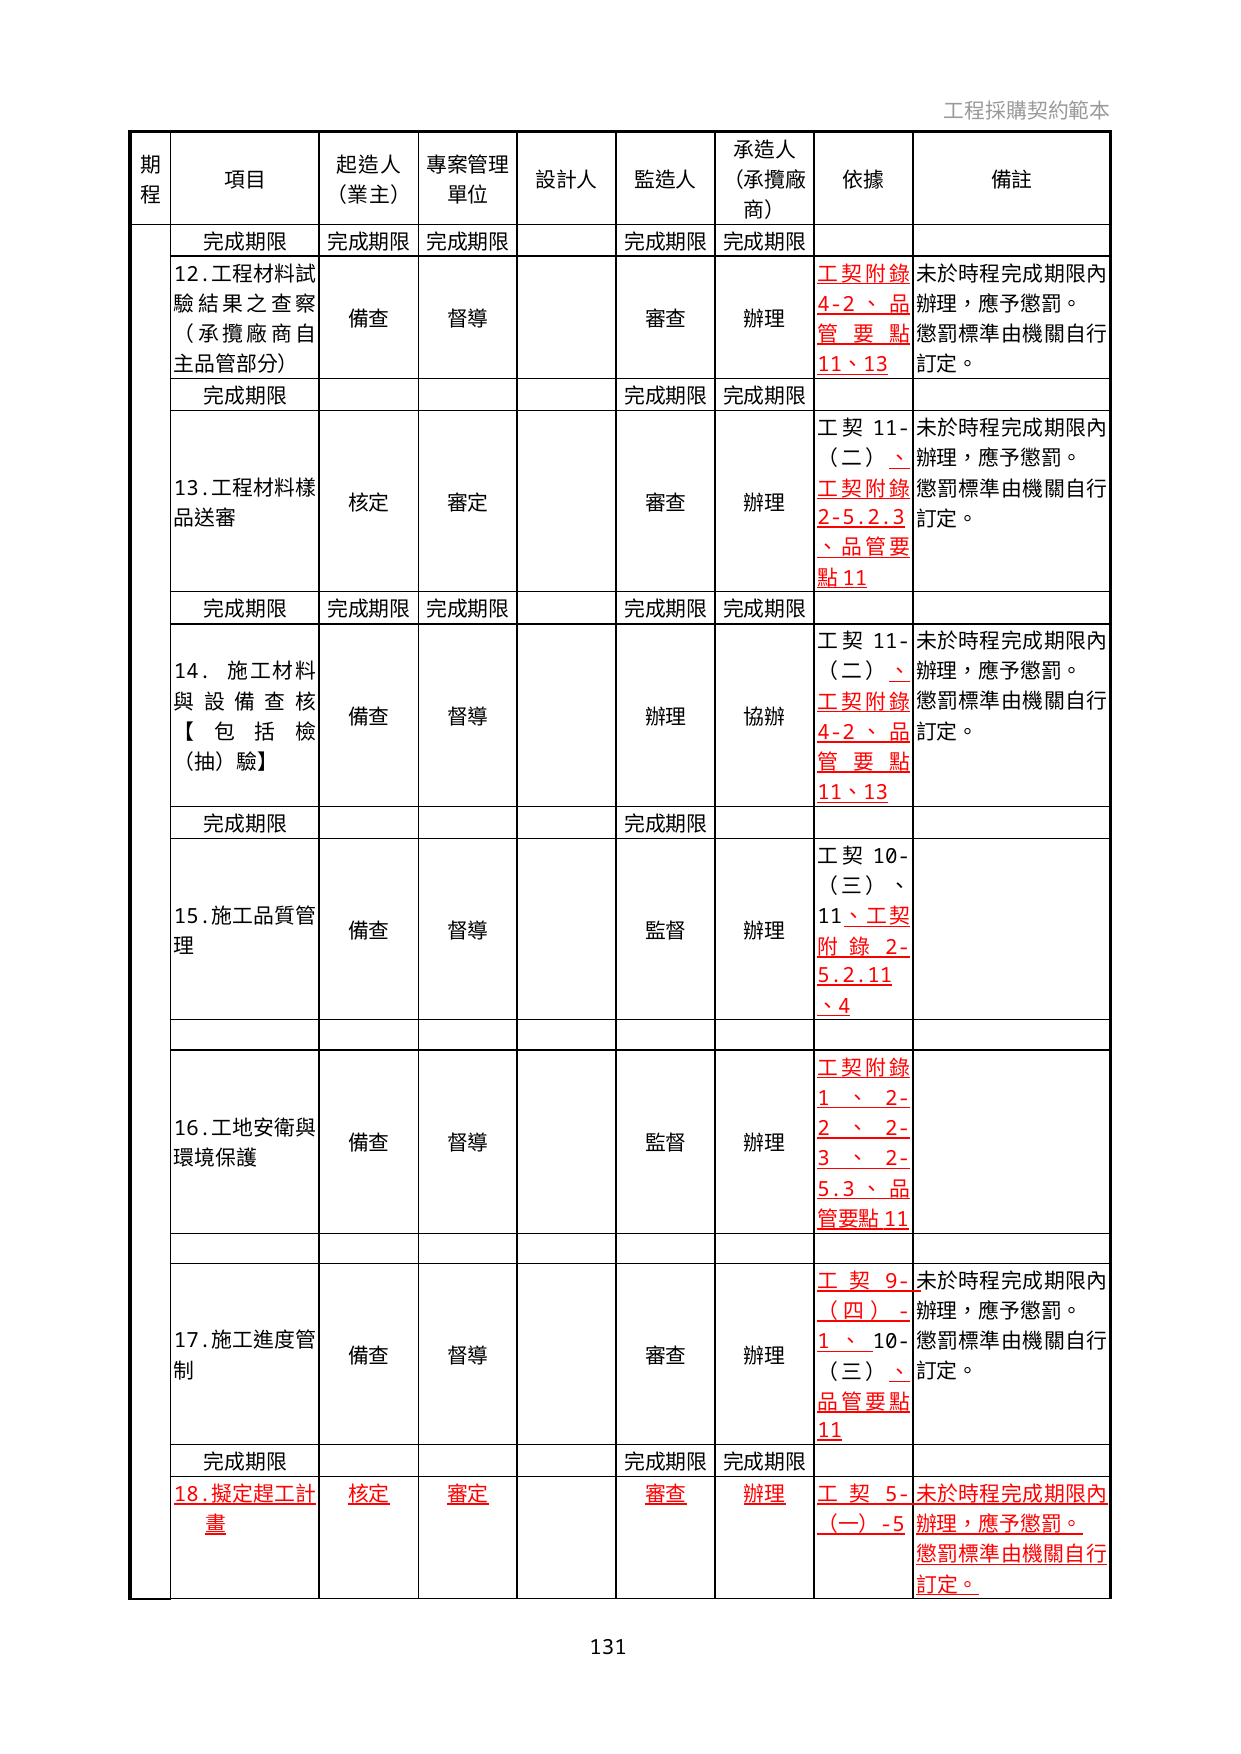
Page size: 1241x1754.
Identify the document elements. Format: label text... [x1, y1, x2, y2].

table_cell 審查 [617, 257, 714, 378]
table_cell 未於時程完成期限內辦理，應予懲罰。 懲罰標準由機關自行訂定。 [914, 625, 1109, 806]
table_cell [518, 257, 615, 378]
table_cell [815, 807, 912, 838]
table_cell 工契5-（一）-5 [815, 1477, 912, 1598]
table_cell 備查 [320, 625, 418, 806]
table_cell 14. 施工材料與設備查核【包括檢（抽）驗】 [171, 625, 318, 806]
table_cell [419, 807, 516, 838]
table_cell 完成期限 [716, 1445, 813, 1476]
table_cell 完成期限 [171, 225, 318, 255]
table_cell [320, 1020, 418, 1049]
table_cell 辦理 [716, 257, 813, 378]
table_header 項目 [171, 133, 318, 224]
table_cell [171, 1020, 318, 1049]
table_cell 13.工程材料樣品送審 [171, 411, 318, 591]
table_cell 核定 [320, 411, 418, 591]
table_cell [419, 379, 516, 410]
table_cell 工契附錄1、2-2、2-3、2-5.3、品管要點11 [815, 1051, 912, 1232]
table_cell [419, 1445, 516, 1476]
table_cell [617, 1234, 714, 1262]
table_cell [518, 807, 615, 838]
table_cell 審查 [617, 1477, 714, 1598]
table_cell [914, 1020, 1109, 1049]
table_cell [716, 1020, 813, 1049]
table_cell [518, 1020, 615, 1049]
table_cell 督導 [419, 1264, 516, 1444]
table_cell [914, 1051, 1109, 1232]
table_cell [320, 807, 418, 838]
table_cell [914, 807, 1109, 838]
table_cell 完成期限 [171, 592, 318, 623]
table_cell [132, 225, 170, 1598]
table_cell 完成期限 [419, 592, 516, 623]
table_cell 核定 [320, 1477, 418, 1598]
table_cell 工契11-（二）、工契附錄4-2、品管要點11、13 [815, 625, 912, 806]
table_cell 審查 [617, 1264, 714, 1444]
table_cell [518, 1234, 615, 1262]
table_cell 備查 [320, 839, 418, 1019]
table_cell 15.施工品質管理 [171, 839, 318, 1019]
table_cell [518, 625, 615, 806]
table_cell 備查 [320, 1051, 418, 1232]
table_cell [815, 225, 912, 255]
table_cell 12.工程材料試驗結果之查察（承攬廠商自主品管部分） [171, 257, 318, 378]
table_cell 辦理 [716, 1477, 813, 1598]
table_cell [815, 1234, 912, 1262]
table_cell 完成期限 [617, 592, 714, 623]
table_cell [518, 411, 615, 591]
table_cell [815, 1445, 912, 1476]
table_cell 工契附錄4-2、品管要點11、13 [815, 257, 912, 378]
table_cell 完成期限 [716, 225, 813, 255]
table_cell 完成期限 [716, 592, 813, 623]
table_header 期程 [132, 133, 170, 224]
table_cell 辦理 [716, 411, 813, 591]
table_cell 完成期限 [320, 592, 418, 623]
table_cell 完成期限 [716, 379, 813, 410]
table_cell 督導 [419, 839, 516, 1019]
table_cell [518, 379, 615, 410]
table_cell 督導 [419, 257, 516, 378]
table_cell [815, 379, 912, 410]
table_cell 辦理 [716, 839, 813, 1019]
table_cell [419, 1234, 516, 1262]
table_cell 工契9-（四）-1、10-（三）、品管要點11 [815, 1264, 912, 1444]
table_cell 完成期限 [617, 1445, 714, 1476]
table_cell 16.工地安衛與環境保護 [171, 1051, 318, 1232]
table_cell [815, 1020, 912, 1049]
table_cell 未於時程完成期限內辦理，應予懲罰。 懲罰標準由機關自行訂定。 [914, 411, 1109, 591]
table_cell [914, 839, 1109, 1019]
table_cell [716, 1234, 813, 1262]
table_cell [518, 225, 615, 255]
table_cell [716, 807, 813, 838]
table_cell 備查 [320, 257, 418, 378]
table_cell 完成期限 [617, 225, 714, 255]
table_cell 完成期限 [171, 807, 318, 838]
table_cell [320, 1445, 418, 1476]
table_cell [518, 1051, 615, 1232]
table_cell 辦理 [617, 625, 714, 806]
table_header 備註 [914, 133, 1109, 224]
table_header 設計人 [518, 133, 615, 224]
table_cell 協辦 [716, 625, 813, 806]
table_header 起造人（業主） [320, 133, 418, 224]
table_cell 辦理 [716, 1051, 813, 1232]
table_cell 完成期限 [617, 379, 714, 410]
table_header 承造人（承攬廠商） [716, 133, 813, 224]
table_cell 完成期限 [419, 225, 516, 255]
table_cell [617, 1020, 714, 1049]
table_cell 工契11-（二）、工契附錄2-5.2.3、品管要點11 [815, 411, 912, 591]
table_cell [518, 592, 615, 623]
table_cell [171, 1234, 318, 1262]
table_cell 督導 [419, 1051, 516, 1232]
table_cell 督導 [419, 625, 516, 806]
table_cell [914, 1234, 1109, 1262]
table_header 監造人 [617, 133, 714, 224]
table_cell 完成期限 [320, 225, 418, 255]
table_cell [914, 379, 1109, 410]
table_cell 17.施工進度管制 [171, 1264, 318, 1444]
table_cell [518, 1445, 615, 1476]
table_cell [914, 1445, 1109, 1476]
table_cell 完成期限 [617, 807, 714, 838]
table_cell 完成期限 [171, 1445, 318, 1476]
table_cell [518, 1264, 615, 1444]
table_cell 18.擬定趕工計畫 [171, 1477, 318, 1598]
table_cell 辦理 [716, 1264, 813, 1444]
table_cell [518, 839, 615, 1019]
table_header 專案管理單位 [419, 133, 516, 224]
table_cell [320, 1234, 418, 1262]
table_cell 審定 [419, 1477, 516, 1598]
table_cell 備查 [320, 1264, 418, 1444]
table_cell 審定 [419, 411, 516, 591]
table_cell 完成期限 [171, 379, 318, 410]
table_cell 監督 [617, 1051, 714, 1232]
table_cell [914, 225, 1109, 255]
table_cell 工契10-（三）、11、工契附錄2-5.2.11、4 [815, 839, 912, 1019]
table_cell [518, 1477, 615, 1598]
table_cell 未於時程完成期限內辦理，應予懲罰。 懲罰標準由機關自行訂定。 [914, 1477, 1109, 1598]
table_cell 未於時程完成期限內辦理，應予懲罰。 懲罰標準由機關自行訂定。 [914, 1264, 1109, 1444]
table_cell [320, 379, 418, 410]
table_header 依據 [815, 133, 912, 224]
table_cell 審查 [617, 411, 714, 591]
table_cell 監督 [617, 839, 714, 1019]
table_cell [815, 592, 912, 623]
table_cell [419, 1020, 516, 1049]
table_cell 未於時程完成期限內辦理，應予懲罰。 懲罰標準由機關自行訂定。 [914, 257, 1109, 378]
table_cell [914, 592, 1109, 623]
